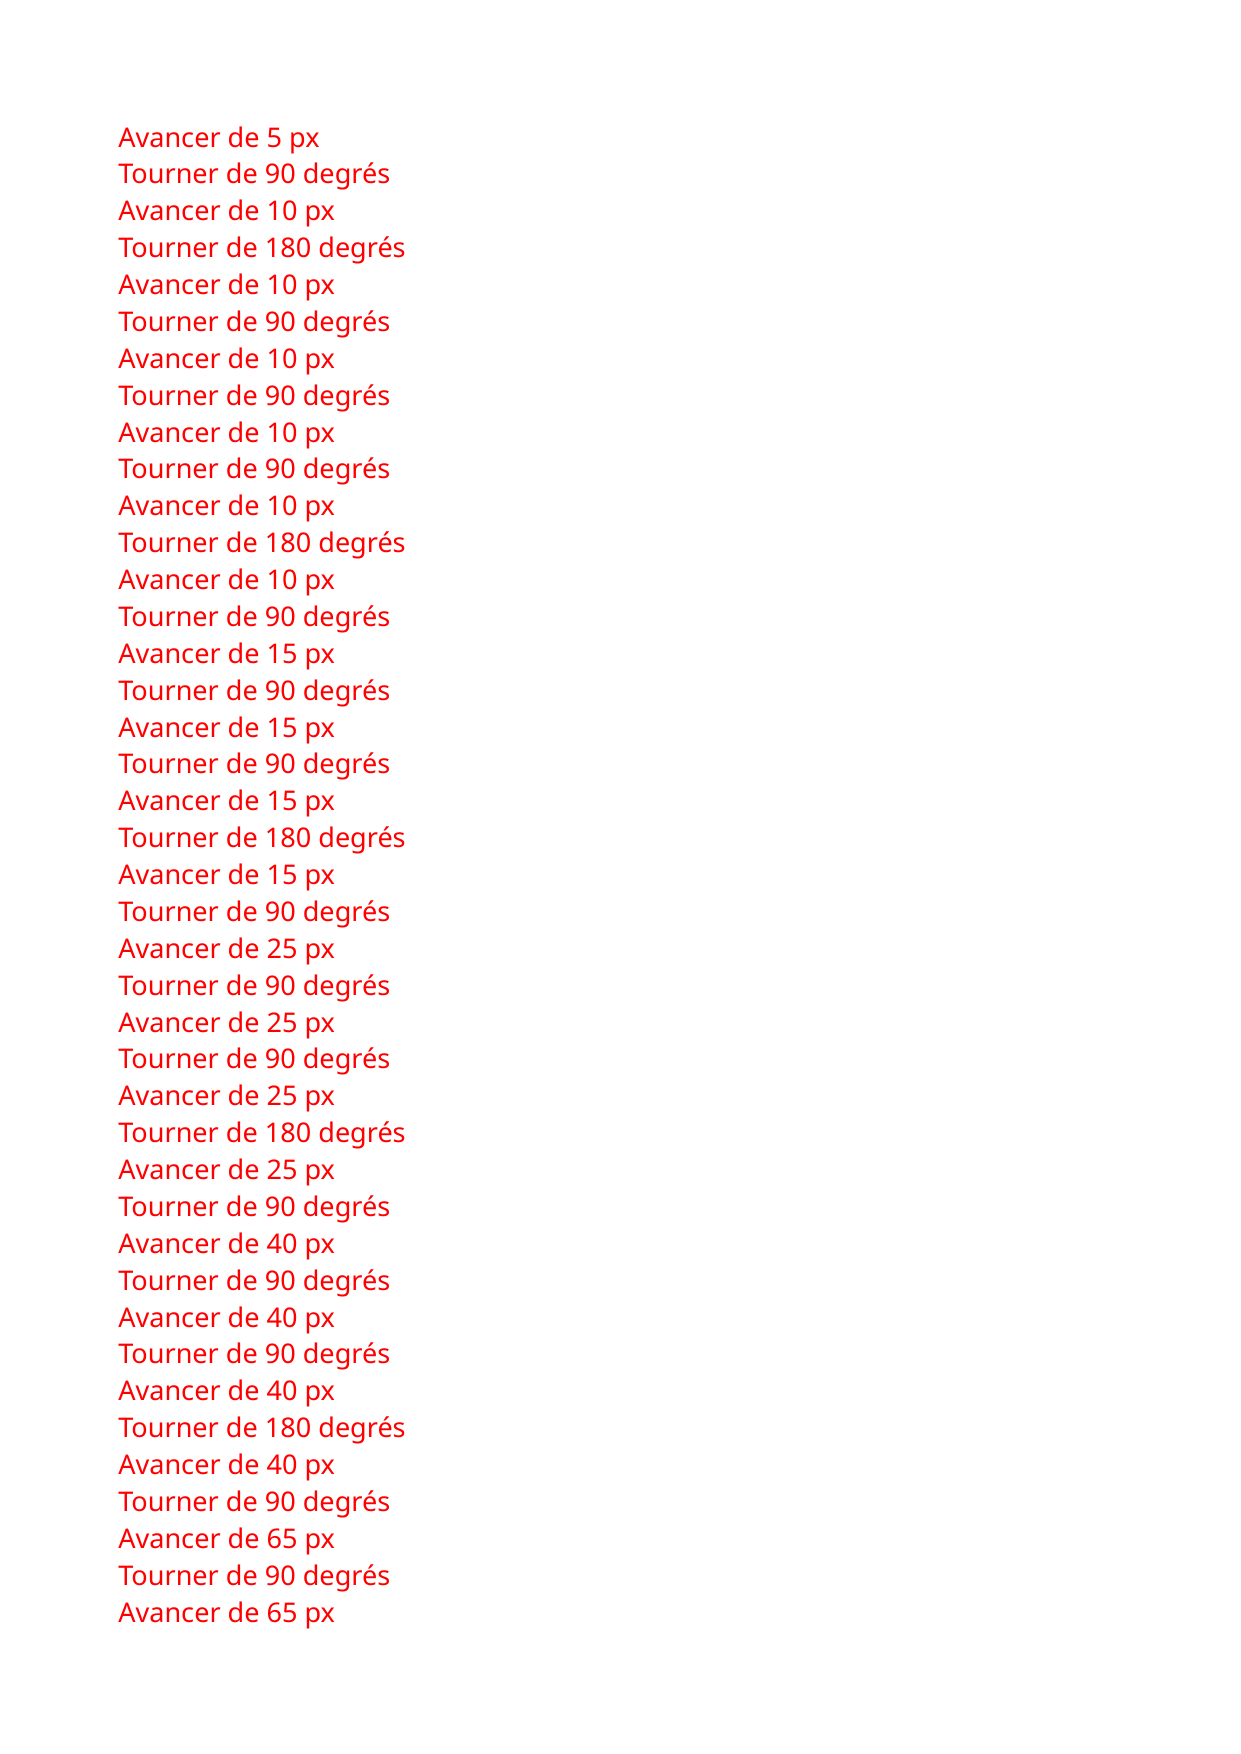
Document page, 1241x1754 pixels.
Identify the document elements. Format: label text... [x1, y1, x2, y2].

text Avancer de 65 px [118, 1519, 1122, 1556]
text Tourner de 90 degrés [118, 1335, 1122, 1372]
text Avancer de 25 px [118, 929, 1122, 966]
text Tourner de 180 degrés [118, 229, 1122, 266]
text Tourner de 90 degrés [118, 1556, 1122, 1593]
text Tourner de 90 degrés [118, 302, 1122, 339]
text Tourner de 90 degrés [118, 1187, 1122, 1224]
text Avancer de 10 px [118, 413, 1122, 450]
text Avancer de 15 px [118, 708, 1122, 745]
text Avancer de 10 px [118, 487, 1122, 524]
text Avancer de 10 px [118, 561, 1122, 597]
text Tourner de 90 degrés [118, 745, 1122, 782]
text Avancer de 10 px [118, 339, 1122, 376]
text Avancer de 15 px [118, 856, 1122, 892]
text Avancer de 40 px [118, 1446, 1122, 1482]
text Tourner de 90 degrés [118, 966, 1122, 1003]
text Tourner de 180 degrés [118, 1409, 1122, 1446]
text Tourner de 180 degrés [118, 524, 1122, 561]
text Avancer de 65 px [118, 1593, 1122, 1630]
text Tourner de 90 degrés [118, 597, 1122, 634]
text Avancer de 10 px [118, 266, 1122, 302]
text Avancer de 25 px [118, 1077, 1122, 1114]
text Avancer de 10 px [118, 192, 1122, 229]
text Tourner de 90 degrés [118, 376, 1122, 413]
text Avancer de 25 px [118, 1151, 1122, 1187]
text Avancer de 15 px [118, 634, 1122, 671]
text Avancer de 40 px [118, 1298, 1122, 1335]
text Tourner de 90 degrés [118, 1261, 1122, 1298]
text Avancer de 5 px [118, 118, 1122, 155]
text Tourner de 180 degrés [118, 1114, 1122, 1151]
text Avancer de 25 px [118, 1003, 1122, 1040]
text Tourner de 90 degrés [118, 671, 1122, 708]
text Tourner de 90 degrés [118, 1482, 1122, 1519]
text Tourner de 90 degrés [118, 450, 1122, 487]
text Avancer de 40 px [118, 1224, 1122, 1261]
text Tourner de 90 degrés [118, 892, 1122, 929]
text Avancer de 15 px [118, 782, 1122, 819]
text Tourner de 180 degrés [118, 819, 1122, 856]
text Avancer de 40 px [118, 1372, 1122, 1409]
text Tourner de 90 degrés [118, 155, 1122, 192]
text Tourner de 90 degrés [118, 1040, 1122, 1077]
